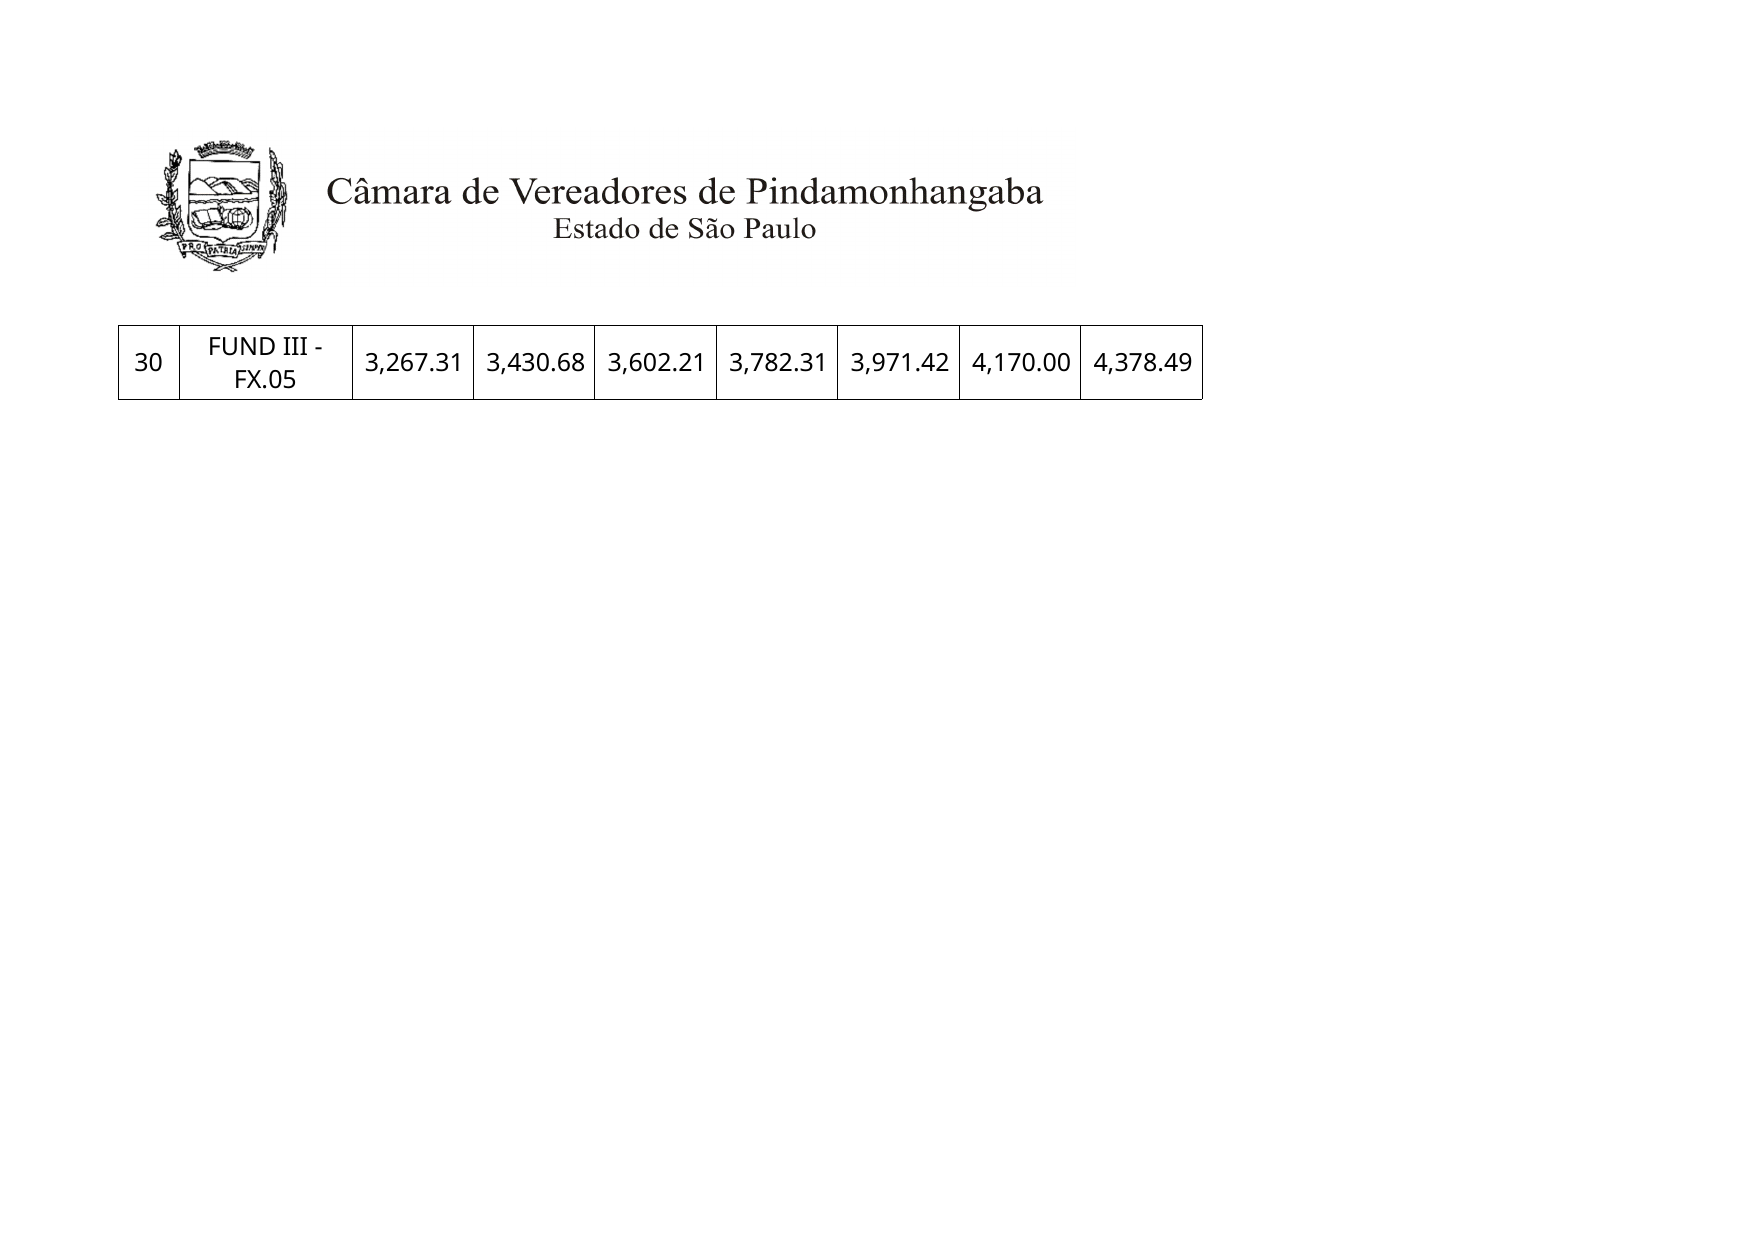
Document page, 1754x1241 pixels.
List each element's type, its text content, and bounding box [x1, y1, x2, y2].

table_cell 3.267,31 [353, 326, 473, 399]
table_cell 3.782,31 [717, 326, 837, 399]
table_cell 3.430,68 [474, 326, 594, 399]
table_cell 4.378,49 [1081, 326, 1202, 399]
table_cell 3.602,21 [595, 326, 716, 399]
table_cell 4.170,00 [960, 326, 1080, 399]
picture [134, 127, 1076, 287]
table_cell FUND III - FX.05 [180, 326, 352, 399]
table_cell 30 [119, 326, 179, 399]
table_cell 3.971,42 [838, 326, 959, 399]
